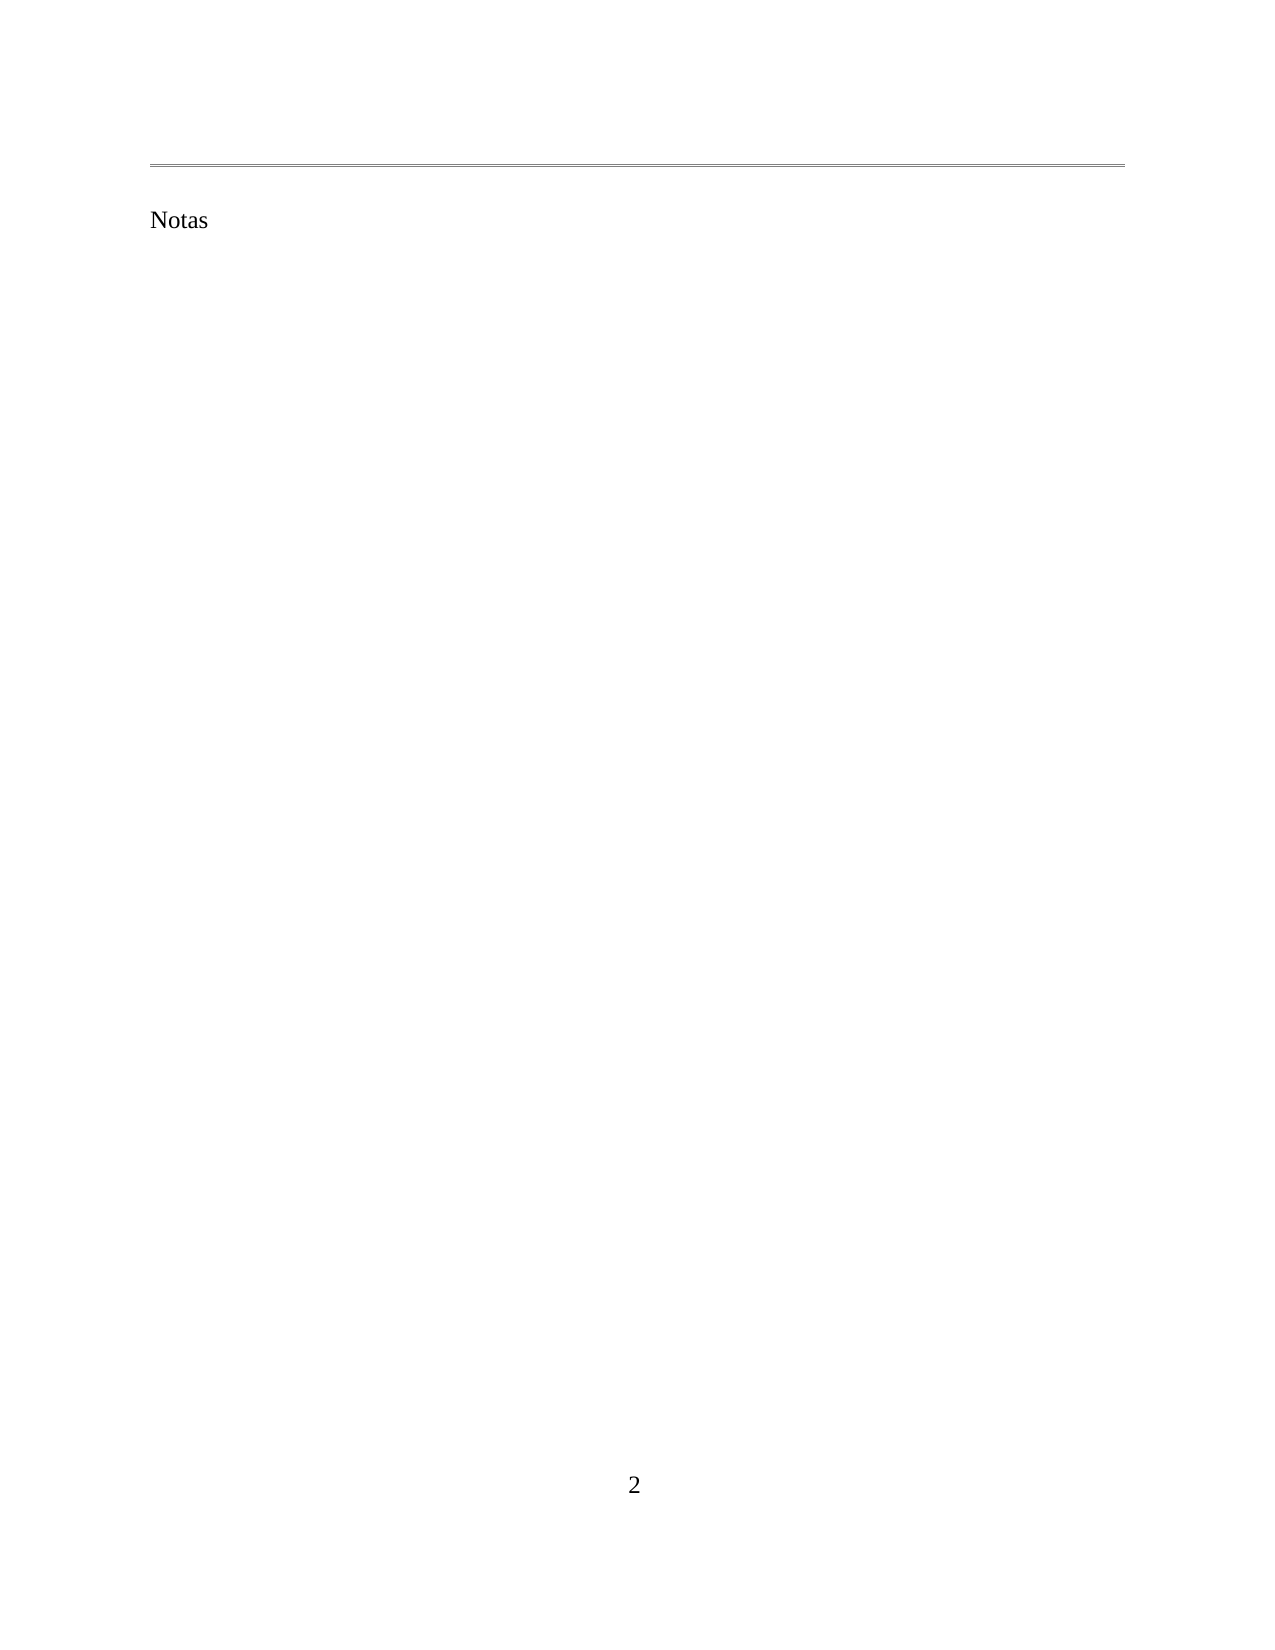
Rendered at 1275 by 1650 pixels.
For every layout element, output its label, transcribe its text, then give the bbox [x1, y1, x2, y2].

text Notas [150, 205, 1125, 234]
